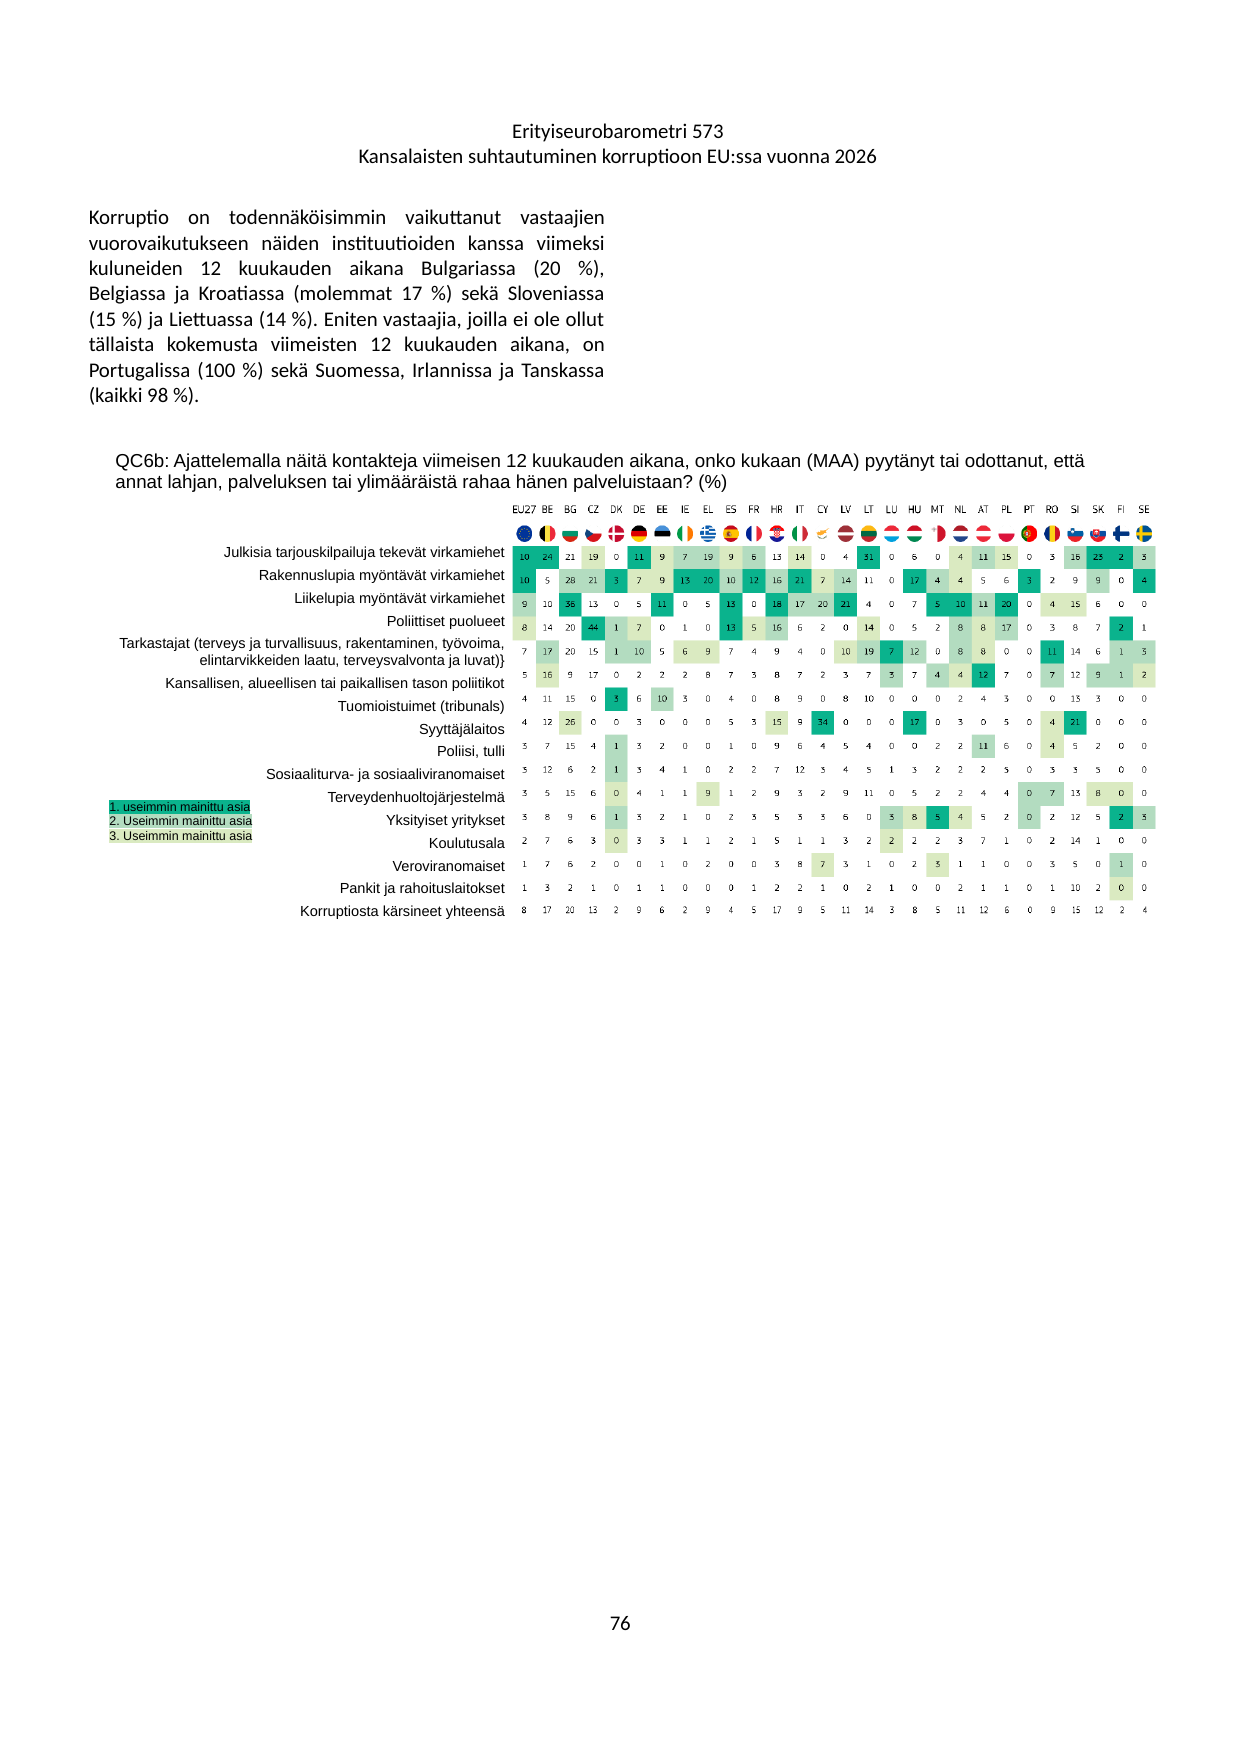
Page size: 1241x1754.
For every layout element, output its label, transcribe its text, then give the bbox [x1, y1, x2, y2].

text Korruptio on todennäköisimmin vaikuttanut vastaajien vuorovaikutukseen näiden instituutioiden kanssa viimeksi kuluneiden 12 kuukauden aikana Bulgariassa (20 %), Belgiassa ja Kroatiassa (molemmat 17 %) sekä Sloveniassa (15 %) ja Liettuassa (14 %). Eniten vastaajia, joilla ei ole ollut tällaista kokemusta viimeisten 12 kuukauden aikana, on Portugalissa (100 %) sekä Suomessa, Irlannissa ja Tanskassa (kaikki 98 %). [88, 204, 605, 408]
picture [507, 496, 1157, 921]
